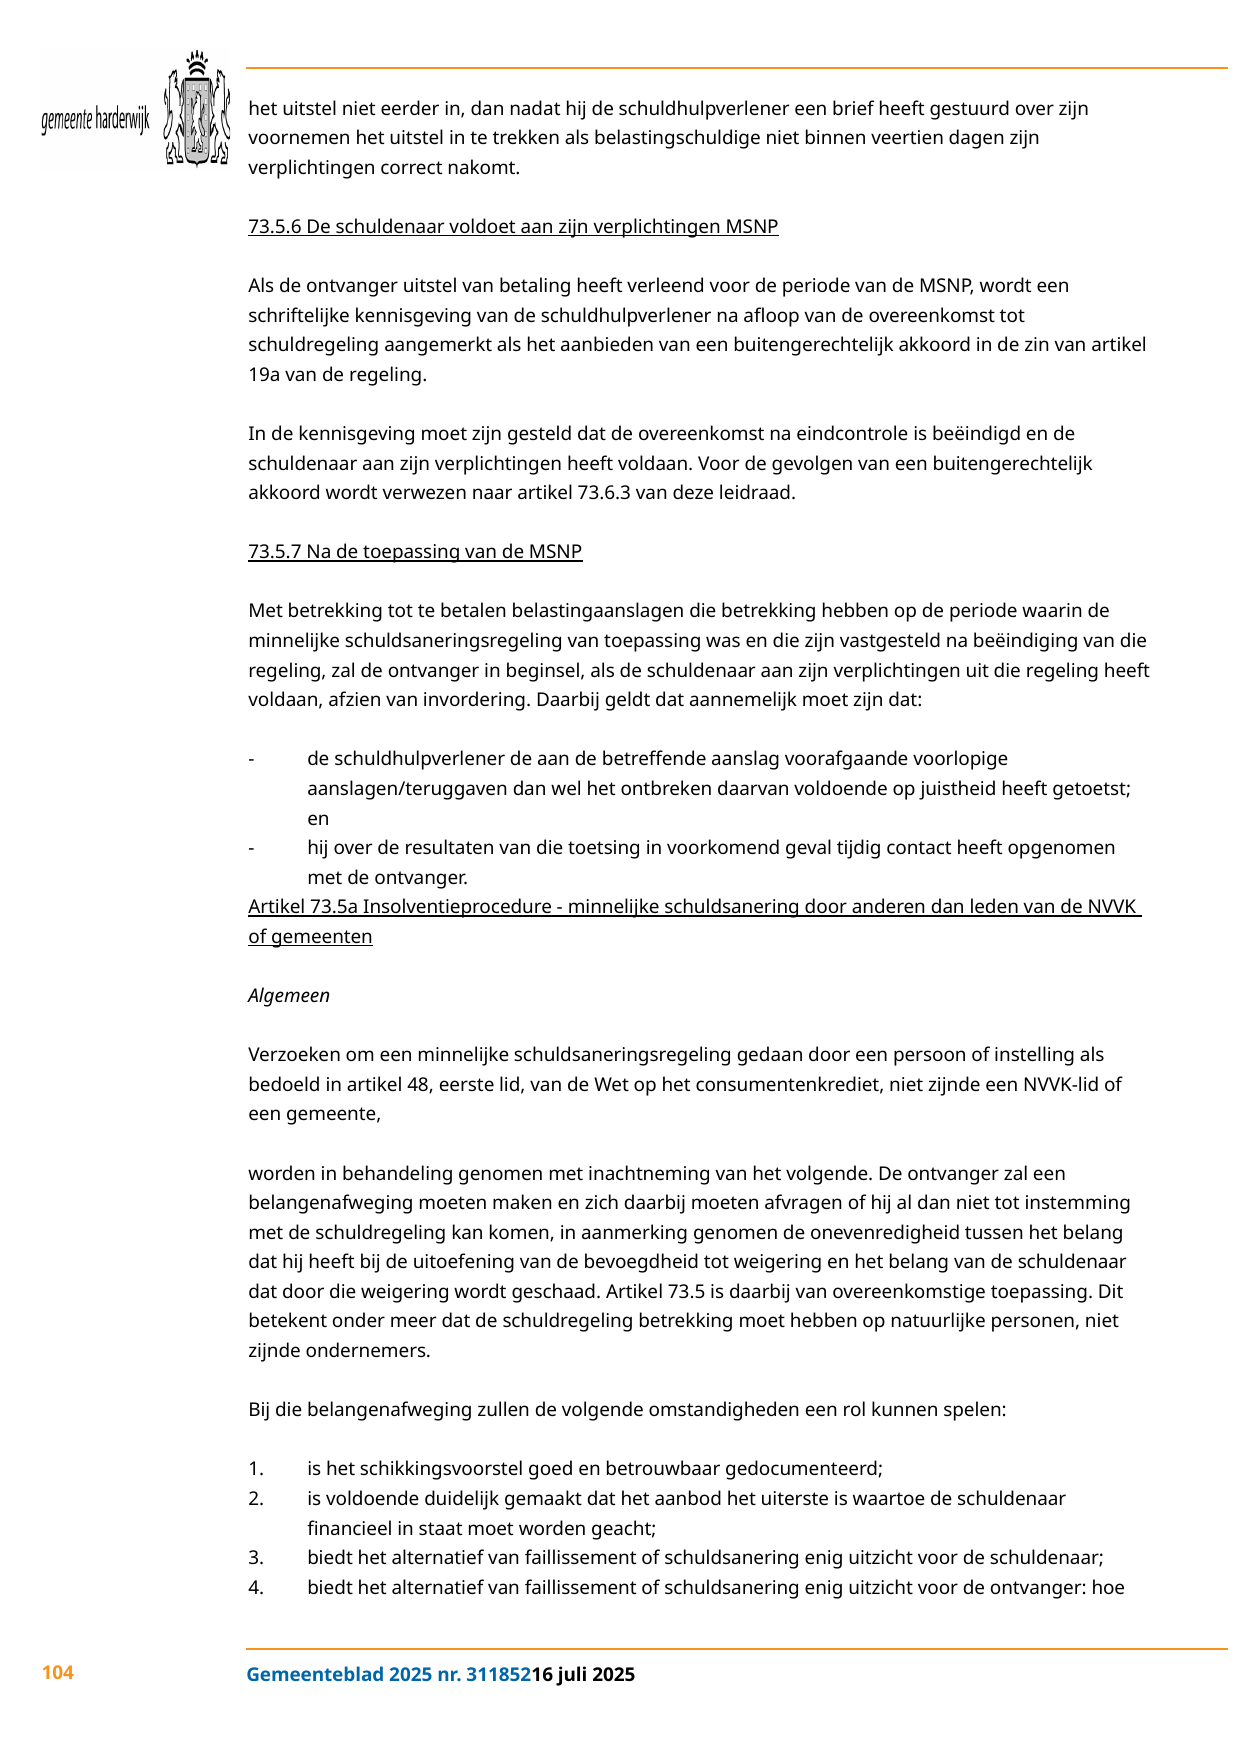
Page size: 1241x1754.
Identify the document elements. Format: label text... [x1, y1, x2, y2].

text Verzoeken om een minnelijke schuldsaneringsregeling gedaan door een persoon of instelling als bedoeld in artikel 48, eerste lid, van de Wet op het consumentenkrediet, niet zijnde een NVVK-lid of een gemeente, [248, 1041, 1152, 1126]
list hij over de resultaten van die toetsing in voorkomend geval tijdig contact heeft opgenomen met de ontvanger. [248, 834, 1152, 890]
text Algemeen [248, 982, 1152, 1008]
text In de kennisgeving moet zijn gesteld dat de overeenkomst na eindcontrole is beëindigd en de schuldenaar aan zijn verplichtingen heeft voldaan. Voor de gevolgen van een buitengerechtelijk akkoord wordt verwezen naar artikel 73.6.3 van deze leidraad. [248, 420, 1152, 505]
text 73.5.7 Na de toepassing van de MSNP [248, 538, 1152, 564]
text Met betrekking tot te betalen belastingaanslagen die betrekking hebben op de periode waarin de minnelijke schuldsaneringsregeling van toepassing was en die zijn vastgesteld na beëindiging van die regeling, zal de ontvanger in beginsel, als de schuldenaar aan zijn verplichtingen uit die regeling heeft voldaan, afzien van invordering. Daarbij geldt dat aannemelijk moet zijn dat: [248, 598, 1152, 712]
text Bij die belangenafweging zullen de volgende omstandigheden een rol kunnen spelen: [248, 1396, 1152, 1422]
text worden in behandeling genomen met inachtneming van het volgende. De ontvanger zal een belangenafweging moeten maken en zich daarbij moeten afvragen of hij al dan niet tot instemming met de schuldregeling kan komen, in aanmerking genomen de onevenredigheid tussen het belang dat hij heeft bij de uitoefening van de bevoegdheid tot weigering en het belang van de schuldenaar dat door die weigering wordt geschaad. Artikel 73.5 is daarbij van overeenkomstige toepassing. Dit betekent onder meer dat de schuldregeling betrekking moet hebben op natuurlijke personen, niet zijnde ondernemers. [248, 1160, 1152, 1363]
list de schuldhulpverlener de aan de betreffende aanslag voorafgaande voorlopige aanslagen/teruggaven dan wel het ontbreken daarvan voldoende op juistheid heeft getoetst; en [248, 746, 1152, 831]
text Artikel 73.5a Insolventieprocedure - minnelijke schuldsanering door anderen dan leden van de NVVK of gemeenten [248, 893, 1152, 949]
text Als de ontvanger uitstel van betaling heeft verleend voor de periode van de MSNP, wordt een schriftelijke kennisgeving van de schuldhulpverlener na afloop van de overeenkomst tot schuldregeling aangemerkt als het aanbieden van een buitengerechtelijk akkoord in de zin van artikel 19a van de regeling. [248, 272, 1152, 387]
text 73.5.6 De schuldenaar voldoet aan zijn verplichtingen MSNP [248, 213, 1152, 239]
list biedt het alternatief van faillissement of schuldsanering enig uitzicht voor de schuldenaar; [248, 1544, 1152, 1570]
list is het schikkingsvoorstel goed en betrouwbaar gedocumenteerd; [248, 1456, 1152, 1481]
text het uitstel niet eerder in, dan nadat hij de schuldhulpverlener een brief heeft gestuurd over zijn voornemen het uitstel in te trekken als belastingschuldige niet binnen veertien dagen zijn verplichtingen correct nakomt. [248, 95, 1152, 180]
list is voldoende duidelijk gemaakt dat het aanbod het uiterste is waartoe de schuldenaar financieel in staat moet worden geacht; [248, 1485, 1152, 1541]
list biedt het alternatief van faillissement of schuldsanering enig uitzicht voor de ontvanger: hoe [248, 1574, 1152, 1600]
picture [41, 47, 231, 172]
